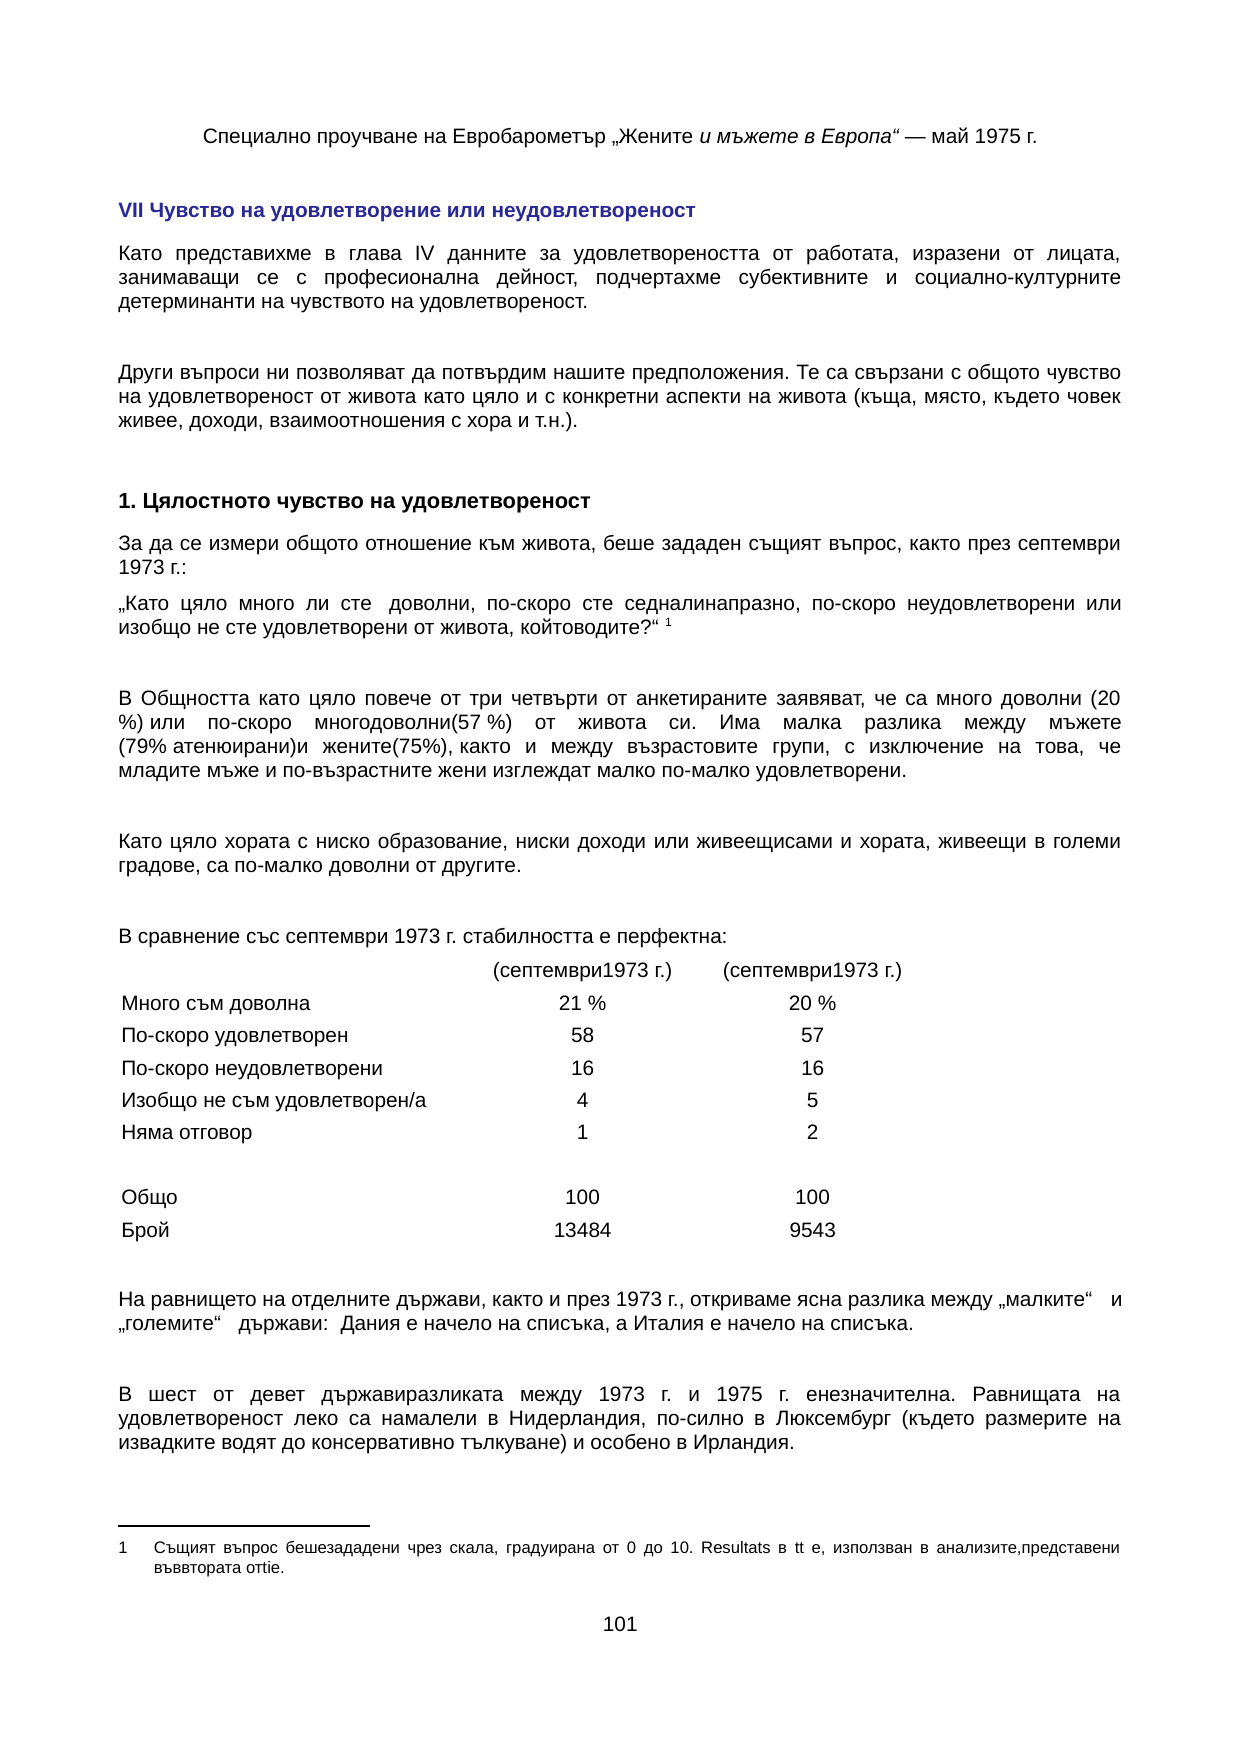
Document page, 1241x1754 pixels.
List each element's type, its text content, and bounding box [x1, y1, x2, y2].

table_header (септември1973 г.) [711, 954, 914, 986]
table_cell 4 [454, 1084, 711, 1116]
table_cell [711, 1149, 914, 1181]
table_cell 5 [711, 1084, 914, 1116]
table_cell 16 [454, 1051, 711, 1084]
text В шест от девет държавиразликата между 1973 г. и 1975 г. енезначителна. Равнищата на удовлетвореност леко са намалели в Нидерландия, по-силно в Люксембург (където размерите на извадките водят до консервативно тълкуване) и особено в Ирландия. [118, 1382, 1122, 1454]
table_cell По-скоро удовлетворен [118, 1019, 454, 1051]
text „Като цяло много ли сте доволни, по-скоро сте седналинапразно, по-скоро неудовлетворени или изобщо не сте удовлетворени от живота, койтоводите?“ [118, 591, 1122, 639]
table_cell 58 [454, 1019, 711, 1051]
table_cell [118, 1149, 454, 1181]
table_cell 13484 [454, 1213, 711, 1246]
table_cell 1 [454, 1116, 711, 1148]
table_cell Изобщо не съм удовлетворен/а [118, 1084, 454, 1116]
table_cell 20 % [711, 986, 914, 1019]
text Същият въпрос бешезададени чрез скала, градуирана от 0 до 10. Resultats в tt e, използван в анализите,представени въввтората отtie. [118, 1538, 1122, 1577]
subtitle 1. Цялостното чувство на удовлетвореност [118, 488, 1122, 513]
table_cell [454, 1149, 711, 1181]
table_cell 16 [711, 1051, 914, 1084]
text В сравнение със септември 1973 г. стабилността е перфектна: [118, 924, 1122, 948]
table_cell Общо [118, 1181, 454, 1213]
table_cell 2 [711, 1116, 914, 1148]
table_cell По-скоро неудовлетворени [118, 1051, 454, 1084]
table_header [118, 954, 454, 986]
table_cell 57 [711, 1019, 914, 1051]
subtitle VII Чувство на удовлетворение или неудовлетвореност [118, 198, 1122, 222]
text Други въпроси ни позволяват да потвърдим нашите предположения. Те са свързани с общото чувство на удовлетвореност от живота като цяло и с конкретни аспекти на живота (къща, място, където човек живее, доходи, взаимоотношения с хора и т.н.). [118, 360, 1122, 432]
table_cell 100 [711, 1181, 914, 1213]
table_cell Брой [118, 1213, 454, 1246]
table_cell 100 [454, 1181, 711, 1213]
table_cell Няма отговор [118, 1116, 454, 1148]
text В Общността като цяло повече от три четвърти от анкетираните заявяват, че са много доволни (20 %) или по-скоро многодоволни(57 %) от живота си. Има малка разлика между мъжете (79% атенюирани)и жените(75%), както и между възрастовите групи, с изключение на това, че младите мъже и по-възрастните жени изглеждат малко по-малко удовлетворени. [118, 686, 1122, 782]
text За да се измери общото отношение към живота, беше зададен същият въпрос, както през септември 1973 г.: [118, 531, 1122, 579]
table_cell 21 % [454, 986, 711, 1019]
text На равнището на отделните държави, както и през 1973 г., откриваме ясна разлика между „малките“ и „големите“ държави: Дания е начело на списъка, а Италия е начело на списъка. [118, 1287, 1122, 1335]
table_cell 9543 [711, 1213, 914, 1246]
table_cell Много съм доволна [118, 986, 454, 1019]
text Като представихме в глава IV данните за удовлетвореността от работата, изразени от лицата, занимаващи се с професионална дейност, подчертахме субективните и социално-културните детерминанти на чувството на удовлетвореност. [118, 241, 1122, 312]
text Като цяло хората с ниско образование, ниски доходи или живеещисами и хората, живеещи в големи градове, са по-малко доволни от другите. [118, 829, 1122, 877]
table_header (септември1973 г.) [454, 954, 711, 986]
